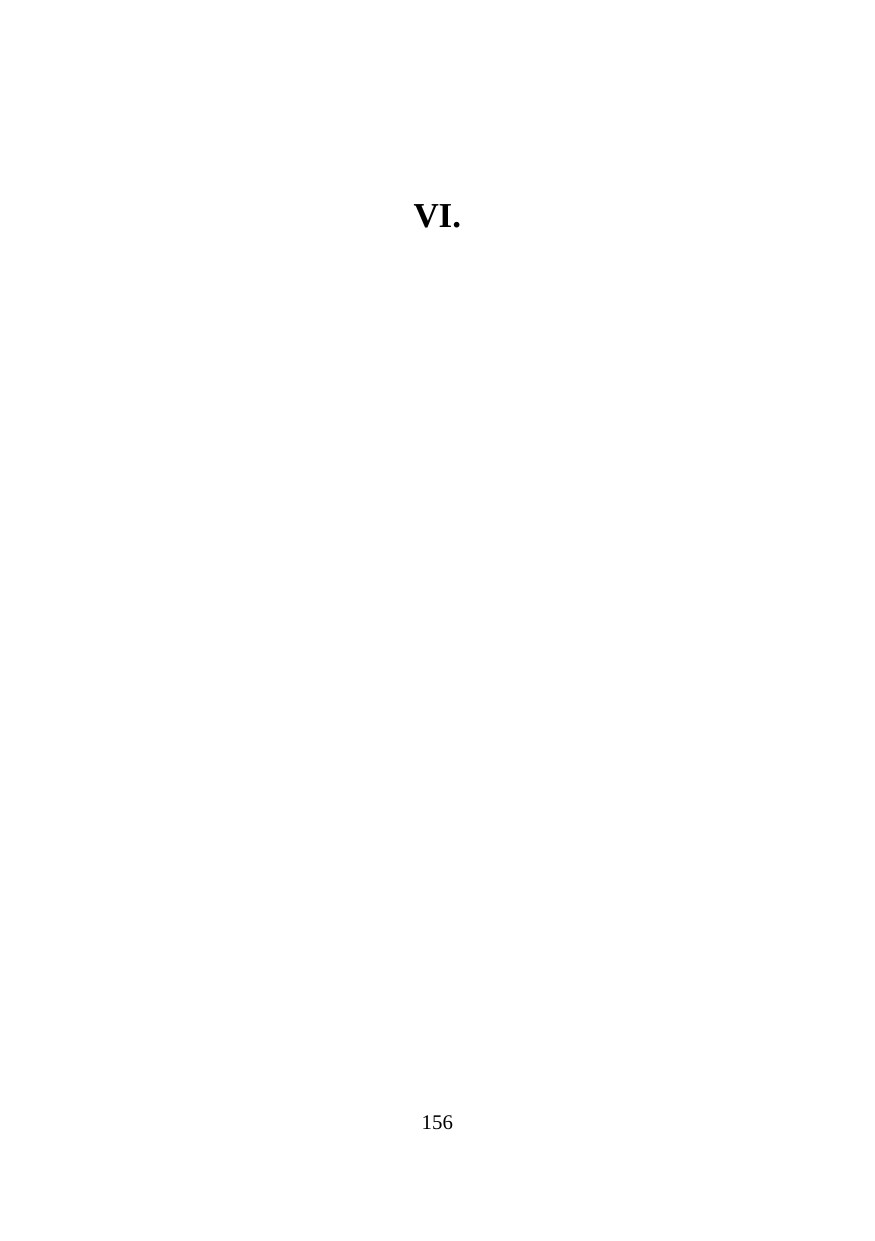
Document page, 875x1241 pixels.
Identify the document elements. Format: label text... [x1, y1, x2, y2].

subtitle VI. [106, 195, 768, 235]
